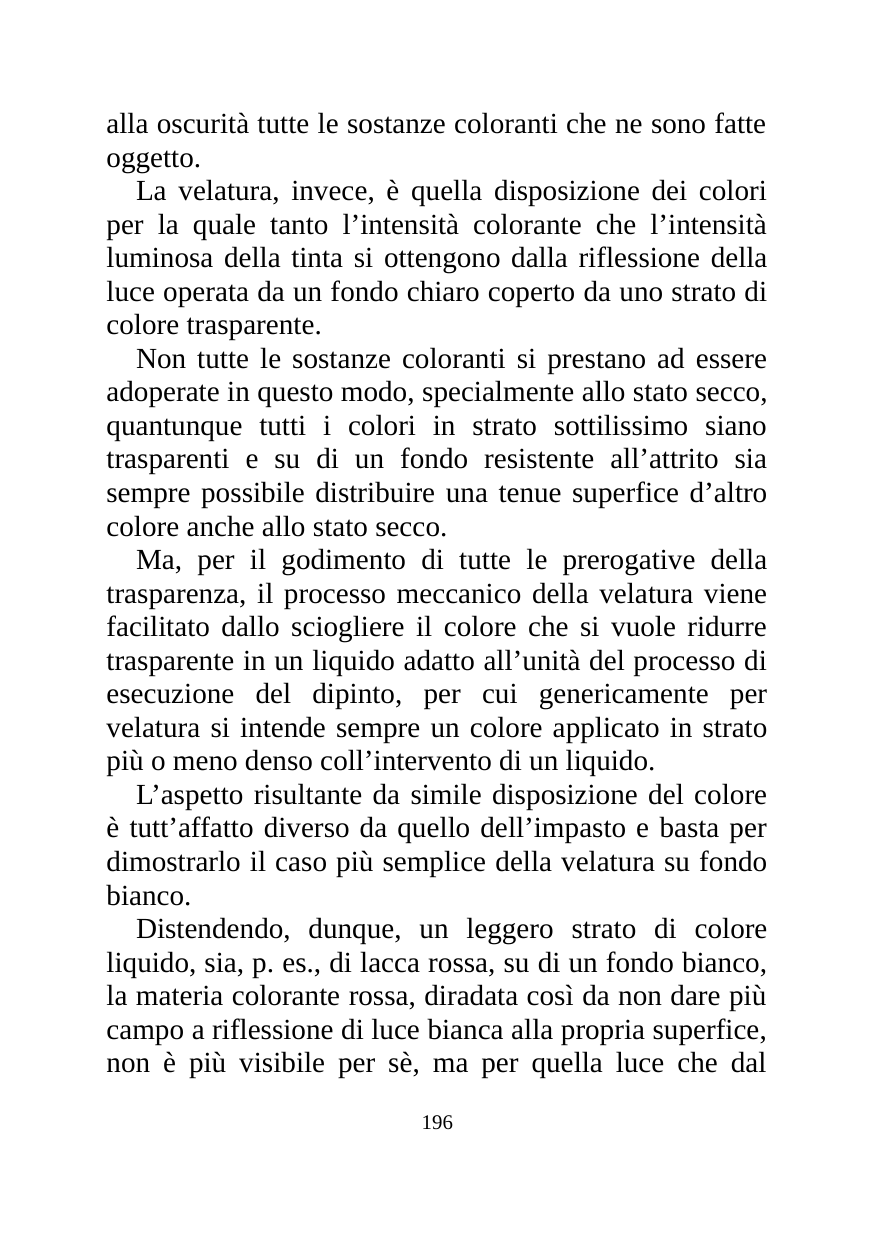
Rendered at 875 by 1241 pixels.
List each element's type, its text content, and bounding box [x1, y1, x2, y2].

text L’aspetto risultante da simile disposizione del colore è tutt’affatto diverso da quello dell’impasto e basta per dimostrarlo il caso più semplice della velatura su fondo bianco. [106, 777, 768, 911]
text alla oscurità tutte le sostanze coloranti che ne sono fatte oggetto. [106, 106, 768, 173]
text La velatura, invece, è quella disposizione dei colori per la quale tanto l’intensità colorante che l’intensità luminosa della tinta si ottengono dalla riflessione della luce operata da un fondo chiaro coperto da uno strato di colore trasparente. [106, 173, 768, 341]
text Distendendo, dunque, un leggero strato di colore liquido, sia, p. es., di lacca rossa, su di un fondo bianco, la materia colorante rossa, diradata così da non dare più campo a riflessione di luce bianca alla propria superfice, non è più visibile per sè, ma per quella luce che dal [106, 911, 768, 1079]
text Ma, per il godimento di tutte le prerogative della trasparenza, il processo meccanico della velatura viene facilitato dallo sciogliere il colore che si vuole ridurre trasparente in un liquido adatto all’unità del processo di esecuzione del dipinto, per cui genericamente per velatura si intende sempre un colore applicato in strato più o meno denso coll’intervento di un liquido. [106, 542, 768, 777]
text Non tutte le sostanze coloranti si prestano ad essere adoperate in questo modo, specialmente allo stato secco, quantunque tutti i colori in strato sottilissimo siano trasparenti e su di un fondo resistente all’attrito sia sempre possibile distribuire una tenue superfice d’altro colore anche allo stato secco. [106, 341, 768, 542]
